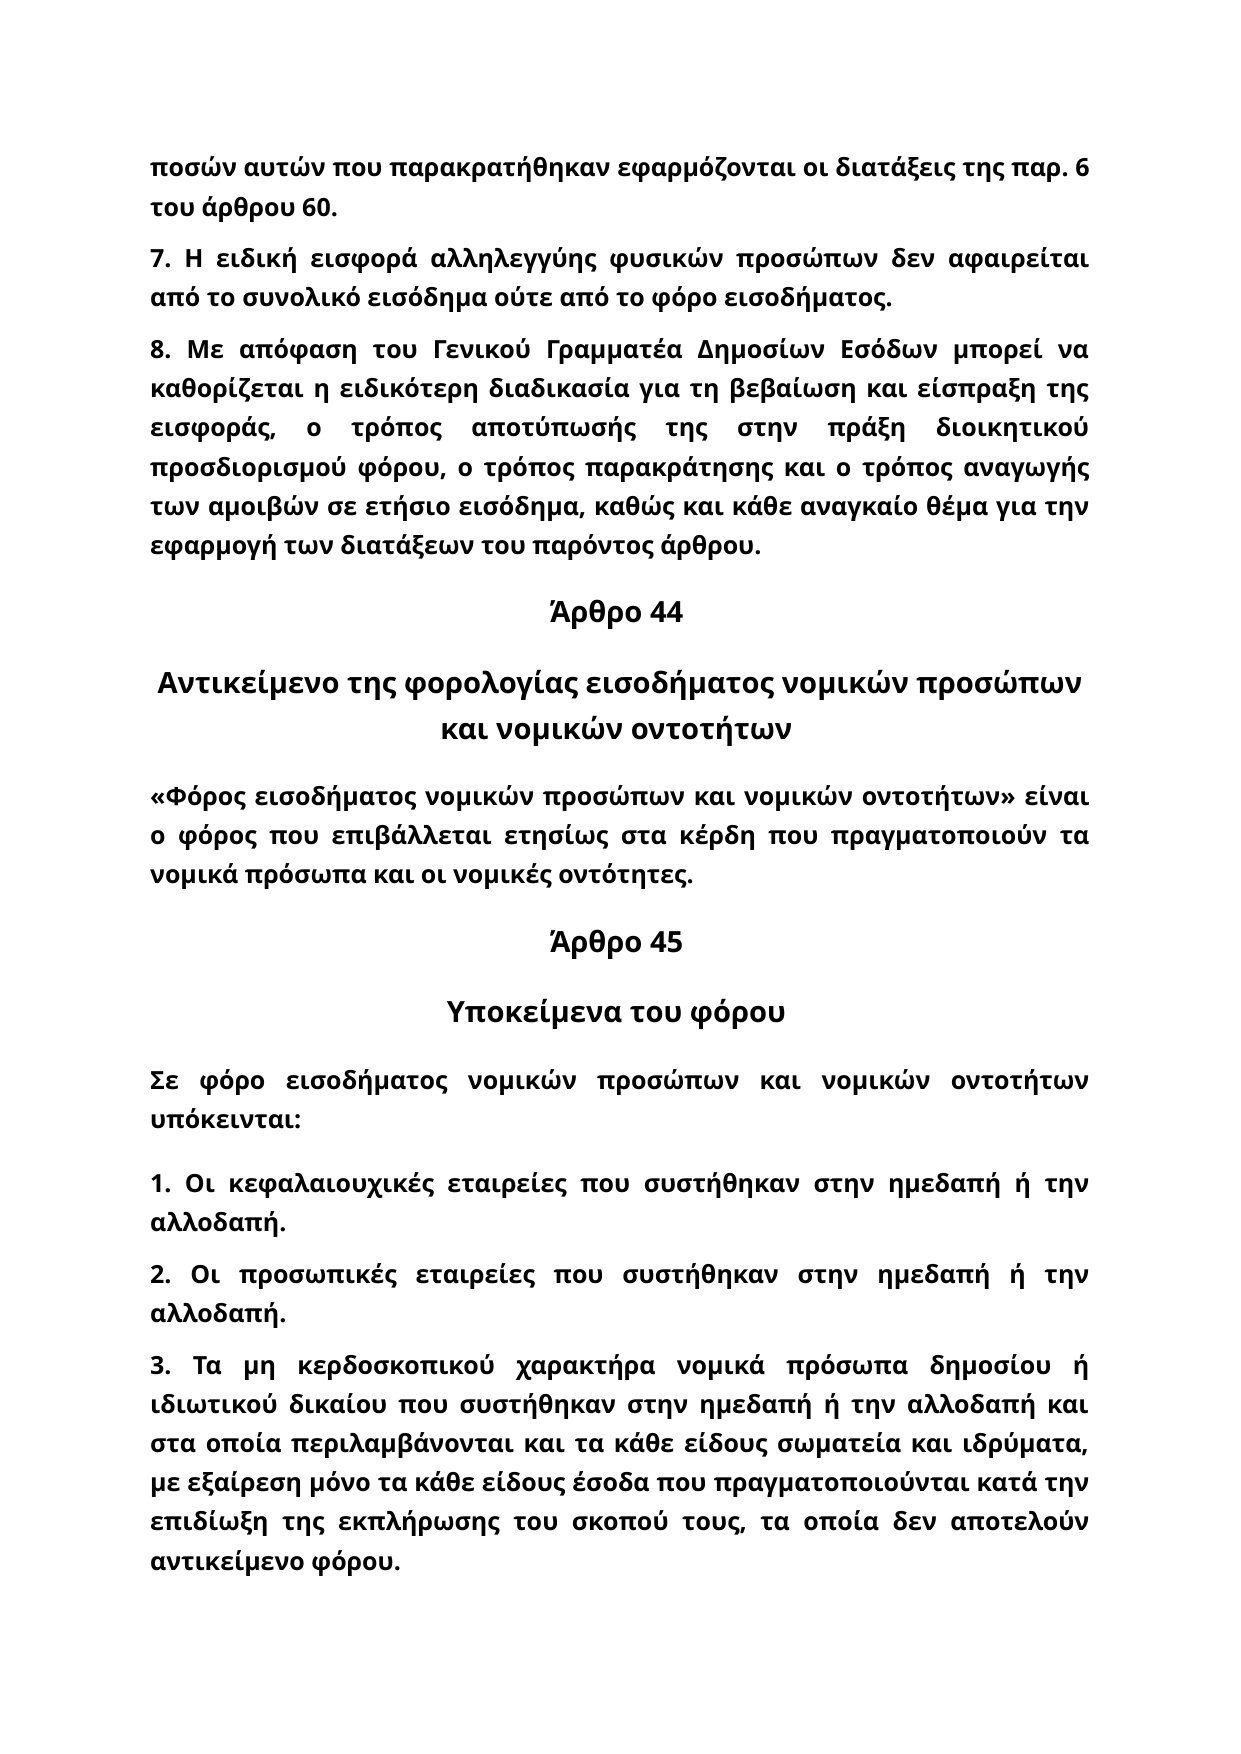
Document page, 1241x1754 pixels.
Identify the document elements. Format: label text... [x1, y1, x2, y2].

subtitle Αντικείμενο της φορολογίας εισοδήματος νομικών προσώπων και νομικών οντοτήτων [150, 662, 1090, 748]
subtitle Άρθρο 44 [150, 592, 1090, 631]
text 2. Οι προσωπικές εταιρείες που συστήθηκαν στην ημεδαπή ή την αλλοδαπή. [150, 1256, 1090, 1330]
subtitle Άρθρο 45 [150, 921, 1090, 961]
text Σε φόρο εισοδήματος νομικών προσώπων και νομικών οντοτήτων υπόκεινται: [150, 1062, 1090, 1136]
text 1. Οι κεφαλαιουχικές εταιρείες που συστήθηκαν στην ημεδαπή ή την αλλοδαπή. [150, 1166, 1090, 1239]
text 3. Τα μη κερδοσκοπικού χαρακτήρα νομικά πρόσωπα δημοσίου ή ιδιωτικού δικαίου που συστήθηκαν στην ημεδαπή ή την αλλοδαπή και στα οποία περιλαμβάνονται και τα κάθε είδους σωματεία και ιδρύματα, με εξαίρεση μόνο τα κάθε είδους έσοδα που πραγματοποιούνται κατά την επιδίωξη της εκπλήρωσης του σκοπού τους, τα οποία δεν αποτελούν αντικείμενο φόρου. [150, 1347, 1090, 1577]
text «Φόρος εισοδήματος νομικών προσώπων και νομικών οντοτήτων» είναι ο φόρος που επιβάλλεται ετησίως στα κέρδη που πραγματοποιούν τα νομικά πρόσωπα και οι νομικές οντότητες. [150, 778, 1090, 891]
text 8. Με απόφαση του Γενικού Γραμματέα Δημοσίων Εσόδων μπορεί να καθορίζεται η ειδικότερη διαδικασία για τη βεβαίωση και είσπραξη της εισφοράς, ο τρόπος αποτύπωσής της στην πράξη διοικητικού προσδιορισμού φόρου, ο τρόπος παρακράτησης και ο τρόπος αναγωγής των αμοιβών σε ετήσιο εισόδημα, καθώς και κάθε αναγκαίο θέμα για την εφαρμογή των διατάξεων του παρόντος άρθρου. [150, 332, 1090, 562]
text 7. Η ειδική εισφορά αλληλεγγύης φυσικών προσώπων δεν αφαιρείται από το συνολικό εισόδημα ούτε από το φόρο εισοδήματος. [150, 241, 1090, 314]
text ποσών αυτών που παρακρατήθηκαν εφαρμόζονται οι διατάξεις της παρ. 6 του άρθρου 60. [150, 150, 1090, 223]
subtitle Υποκείμενα του φόρου [150, 992, 1090, 1031]
